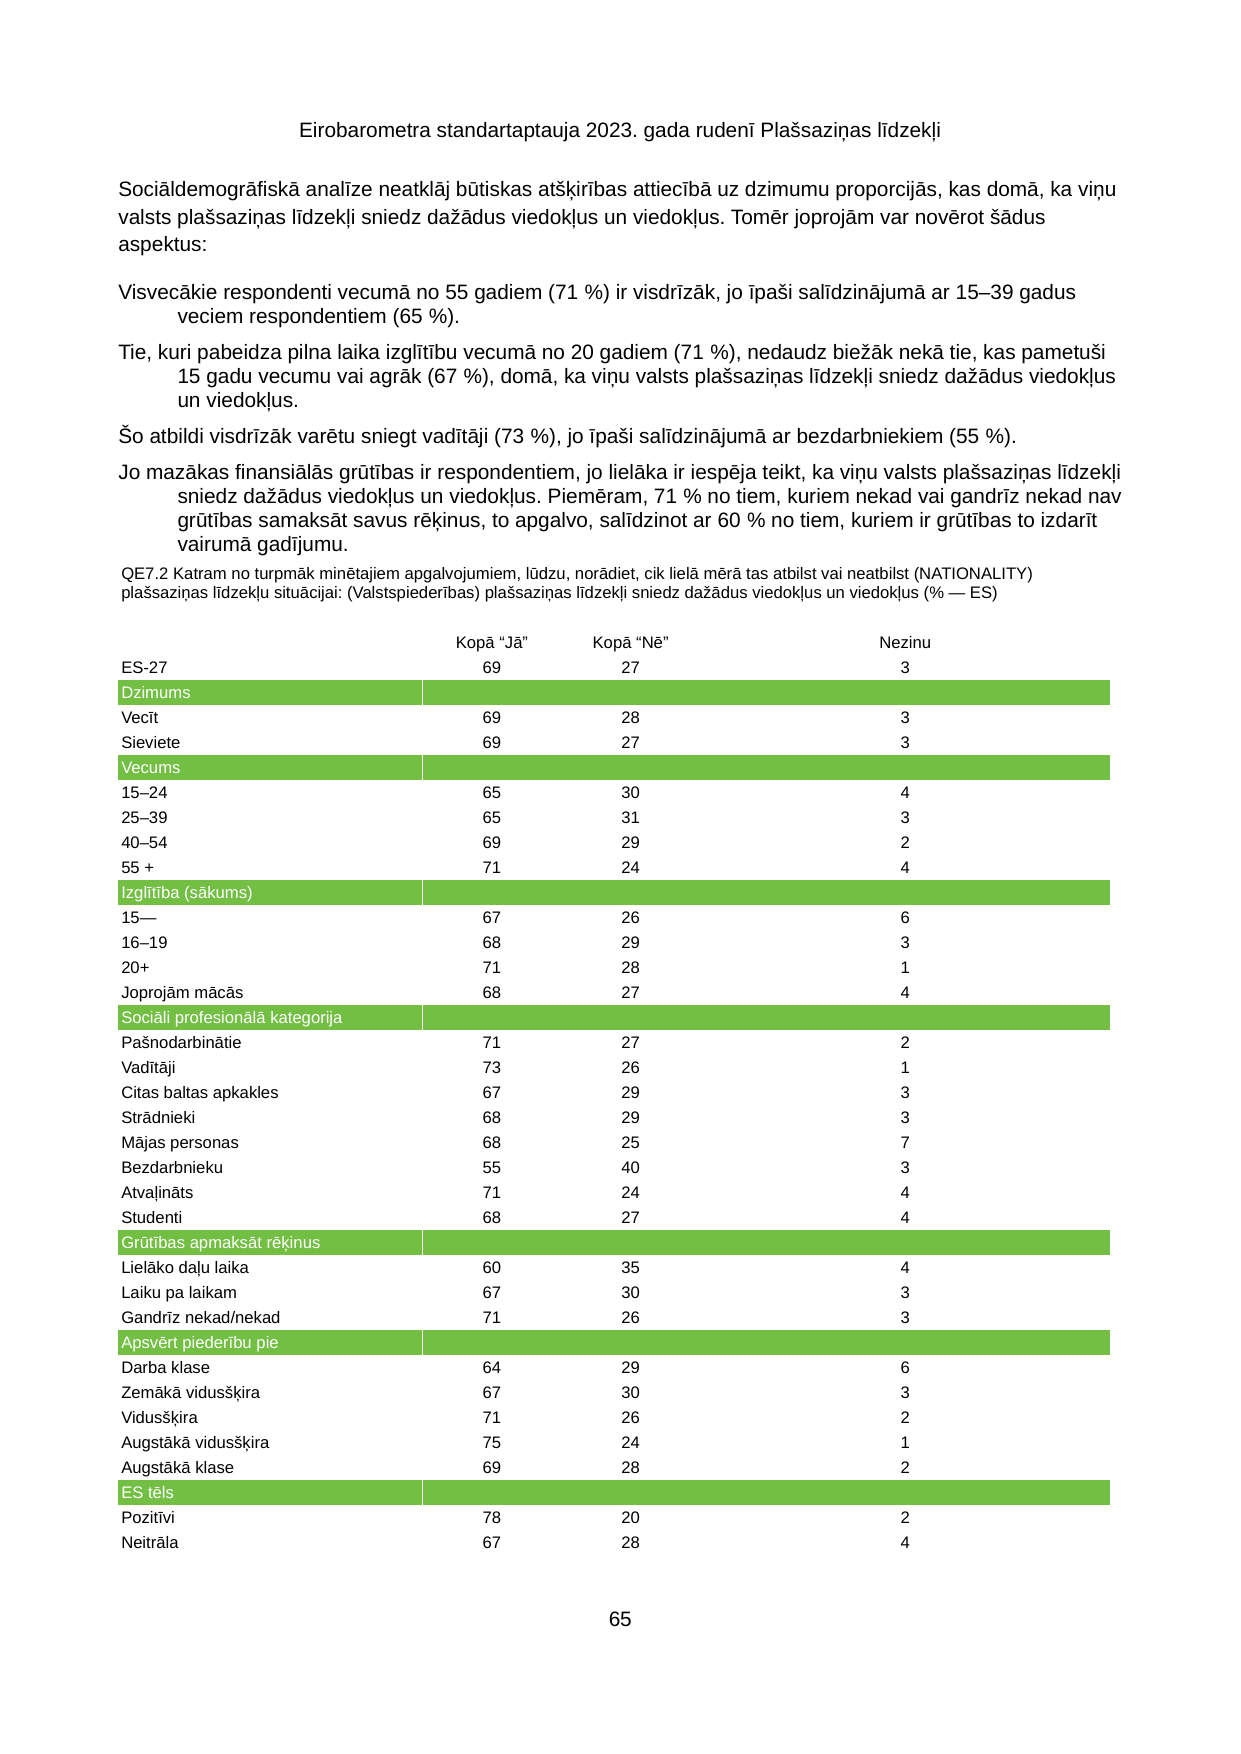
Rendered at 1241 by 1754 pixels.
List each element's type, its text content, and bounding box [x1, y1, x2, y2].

table_cell 60 [423, 1255, 561, 1280]
table_cell 26 [561, 905, 700, 930]
table_cell ES tēls [118, 1480, 422, 1505]
table_cell Pašnodarbinātie [118, 1030, 422, 1055]
table_cell 16–19 [118, 930, 422, 955]
table_cell Augstākā klase [118, 1455, 422, 1480]
table_cell 29 [561, 1080, 700, 1105]
table_cell [561, 755, 700, 780]
table_cell 3 [700, 1080, 1110, 1105]
table_cell 67 [423, 1280, 561, 1305]
table_cell 26 [561, 1305, 700, 1330]
table_cell 4 [700, 1180, 1110, 1205]
table_cell [561, 1480, 700, 1505]
table_cell 2 [700, 1455, 1110, 1480]
table_cell 25–39 [118, 805, 422, 830]
table_cell 28 [561, 1530, 700, 1555]
table_cell [423, 1230, 561, 1255]
table_cell 27 [561, 980, 700, 1005]
table_cell 3 [700, 655, 1110, 680]
table_cell [118, 630, 422, 655]
table_cell 35 [561, 1255, 700, 1280]
table_cell 27 [561, 655, 700, 680]
table_cell 31 [561, 805, 700, 830]
table_cell 71 [423, 1030, 561, 1055]
table_cell 4 [700, 980, 1110, 1005]
table_cell ES-27 [118, 655, 422, 680]
table_cell [561, 605, 700, 630]
table_cell 69 [423, 730, 561, 755]
table_cell 20 [561, 1505, 700, 1530]
table_cell 26 [561, 1405, 700, 1430]
text Šo atbildi visdrīzāk varētu sniegt vadītāji (73 %), jo īpaši salīdzinājumā ar bezdarbniekiem (55 %). [118, 424, 1122, 448]
table_cell 4 [700, 780, 1110, 805]
table_cell Vecīt [118, 705, 422, 730]
table_cell 15–24 [118, 780, 422, 805]
table_cell 67 [423, 1380, 561, 1405]
table_cell [561, 880, 700, 905]
table_cell [700, 1005, 1110, 1030]
table_cell 78 [423, 1505, 561, 1530]
table_cell 3 [700, 1155, 1110, 1180]
table_cell Sieviete [118, 730, 422, 755]
table_cell Pozitīvi [118, 1505, 422, 1530]
table_cell 30 [561, 1280, 700, 1305]
table_header QE7.2 Katram no turpmāk minētajiem apgalvojumiem, lūdzu, norādiet, cik lielā mērā tas atbilst vai neatbilst (NATIONALITY) plašsaziņas līdzekļu situācijai: (Valstspiederības) plašsaziņas līdzekļi sniedz dažādus viedokļus un viedokļus (% — ES) [118, 561, 1110, 605]
table_cell 68 [423, 930, 561, 955]
table_cell 24 [561, 1180, 700, 1205]
table_cell 55 + [118, 855, 422, 880]
table_cell Dzimums [118, 680, 422, 705]
table_cell 68 [423, 1130, 561, 1155]
table_cell [423, 880, 561, 905]
table_cell 64 [423, 1355, 561, 1380]
table_cell Grūtības apmaksāt rēķinus [118, 1230, 422, 1255]
table_cell 40–54 [118, 830, 422, 855]
table_cell 1 [700, 955, 1110, 980]
table_cell Augstākā vidusšķira [118, 1430, 422, 1455]
table_cell Strādnieki [118, 1105, 422, 1130]
table_cell 1 [700, 1055, 1110, 1080]
table_cell 4 [700, 1255, 1110, 1280]
table_cell [423, 1480, 561, 1505]
table_cell 29 [561, 1105, 700, 1130]
table_cell Studenti [118, 1205, 422, 1230]
table_cell Lielāko daļu laika [118, 1255, 422, 1280]
table_cell 29 [561, 1355, 700, 1380]
table_cell [561, 680, 700, 705]
table_cell [700, 1480, 1110, 1505]
table_cell [423, 755, 561, 780]
table_cell 71 [423, 855, 561, 880]
table_cell 71 [423, 1405, 561, 1430]
table_cell [423, 1330, 561, 1355]
table_cell 75 [423, 1430, 561, 1455]
table_cell 3 [700, 1380, 1110, 1405]
table_cell 27 [561, 1030, 700, 1055]
table_cell Vidusšķira [118, 1405, 422, 1430]
table_cell 27 [561, 1205, 700, 1230]
table_cell Citas baltas apkakles [118, 1080, 422, 1105]
table_cell Kopā “Jā” [423, 630, 561, 655]
table_cell 24 [561, 1430, 700, 1455]
table_cell Mājas personas [118, 1130, 422, 1155]
table_cell 71 [423, 1180, 561, 1205]
table_cell 55 [423, 1155, 561, 1180]
text Visvecākie respondenti vecumā no 55 gadiem (71 %) ir visdrīzāk, jo īpaši salīdzinājumā ar 15–39 gadus veciem respondentiem (65 %). [118, 280, 1122, 328]
table_cell 68 [423, 980, 561, 1005]
table_cell 69 [423, 705, 561, 730]
table_cell 65 [423, 780, 561, 805]
table_cell 40 [561, 1155, 700, 1180]
table_cell 68 [423, 1205, 561, 1230]
table_cell Vadītāji [118, 1055, 422, 1080]
table_cell 3 [700, 1305, 1110, 1330]
table_cell 2 [700, 830, 1110, 855]
table_cell 28 [561, 705, 700, 730]
table_cell 27 [561, 730, 700, 755]
table_cell 2 [700, 1505, 1110, 1530]
table_cell 65 [423, 805, 561, 830]
text Tie, kuri pabeidza pilna laika izglītību vecumā no 20 gadiem (71 %), nedaudz biežāk nekā tie, kas pametuši 15 gadu vecumu vai agrāk (67 %), domā, ka viņu valsts plašsaziņas līdzekļi sniedz dažādus viedokļus un viedokļus. [118, 340, 1122, 412]
table_cell 3 [700, 730, 1110, 755]
table_cell 6 [700, 905, 1110, 930]
table_cell Vecums [118, 755, 422, 780]
table_cell Darba klase [118, 1355, 422, 1380]
table_cell 3 [700, 705, 1110, 730]
table_cell [700, 605, 1110, 630]
table_cell 67 [423, 1080, 561, 1105]
table_cell Nezinu [700, 630, 1110, 655]
table_cell [118, 605, 422, 630]
table_cell [700, 880, 1110, 905]
table_cell 3 [700, 1280, 1110, 1305]
table_cell Bezdarbnieku [118, 1155, 422, 1180]
table_cell Sociāli profesionālā kategorija [118, 1005, 422, 1030]
table_cell 2 [700, 1405, 1110, 1430]
table_cell [700, 680, 1110, 705]
text Jo mazākas finansiālās grūtības ir respondentiem, jo lielāka ir iespēja teikt, ka viņu valsts plašsaziņas līdzekļi sniedz dažādus viedokļus un viedokļus. Piemēram, 71 % no tiem, kuriem nekad vai gandrīz nekad nav grūtības samaksāt savus rēķinus, to apgalvo, salīdzinot ar 60 % no tiem, kuriem ir grūtības to izdarīt vairumā gadījumu. [118, 459, 1122, 555]
table_cell Kopā “Nē” [561, 630, 700, 655]
table_cell Zemākā vidusšķira [118, 1380, 422, 1405]
table_cell Atvaļināts [118, 1180, 422, 1205]
table_cell 20+ [118, 955, 422, 980]
table_cell 30 [561, 1380, 700, 1405]
table_cell 67 [423, 1530, 561, 1555]
table_cell 68 [423, 1105, 561, 1130]
table_cell 29 [561, 930, 700, 955]
table_cell 3 [700, 805, 1110, 830]
table_cell 71 [423, 1305, 561, 1330]
table_cell 2 [700, 1030, 1110, 1055]
table_cell Apsvērt piederību pie [118, 1330, 422, 1355]
table_cell 67 [423, 905, 561, 930]
table_cell [561, 1005, 700, 1030]
table_cell 69 [423, 830, 561, 855]
table_cell 69 [423, 655, 561, 680]
table_cell [561, 1230, 700, 1255]
table_cell 30 [561, 780, 700, 805]
table_cell 3 [700, 1105, 1110, 1130]
table_cell [700, 755, 1110, 780]
table_cell 7 [700, 1130, 1110, 1155]
table_cell [700, 1330, 1110, 1355]
table_cell 24 [561, 855, 700, 880]
table_cell 3 [700, 930, 1110, 955]
table_cell 4 [700, 855, 1110, 880]
table_cell 73 [423, 1055, 561, 1080]
table_cell 26 [561, 1055, 700, 1080]
table_cell 69 [423, 1455, 561, 1480]
table_cell [423, 605, 561, 630]
table_cell Gandrīz nekad/nekad [118, 1305, 422, 1330]
text Sociāldemogrāfiskā analīze neatklāj būtiskas atšķirības attiecībā uz dzimumu proporcijās, kas domā, ka viņu valsts plašsaziņas līdzekļi sniedz dažādus viedokļus un viedokļus. Tomēr joprojām var novērot šādus aspektus: [118, 177, 1122, 256]
table_cell 25 [561, 1130, 700, 1155]
table_cell Laiku pa laikam [118, 1280, 422, 1305]
table_cell [700, 1230, 1110, 1255]
table_cell 71 [423, 955, 561, 980]
table_cell 1 [700, 1430, 1110, 1455]
table_cell Neitrāla [118, 1530, 422, 1555]
table_cell 15— [118, 905, 422, 930]
table_cell [423, 680, 561, 705]
table_cell 28 [561, 955, 700, 980]
table_cell 6 [700, 1355, 1110, 1380]
table_cell 28 [561, 1455, 700, 1480]
table_cell 29 [561, 830, 700, 855]
table_cell 4 [700, 1205, 1110, 1230]
table_cell 4 [700, 1530, 1110, 1555]
table_cell [561, 1330, 700, 1355]
table_cell Joprojām mācās [118, 980, 422, 1005]
table_cell [423, 1005, 561, 1030]
table_cell Izglītība (sākums) [118, 880, 422, 905]
